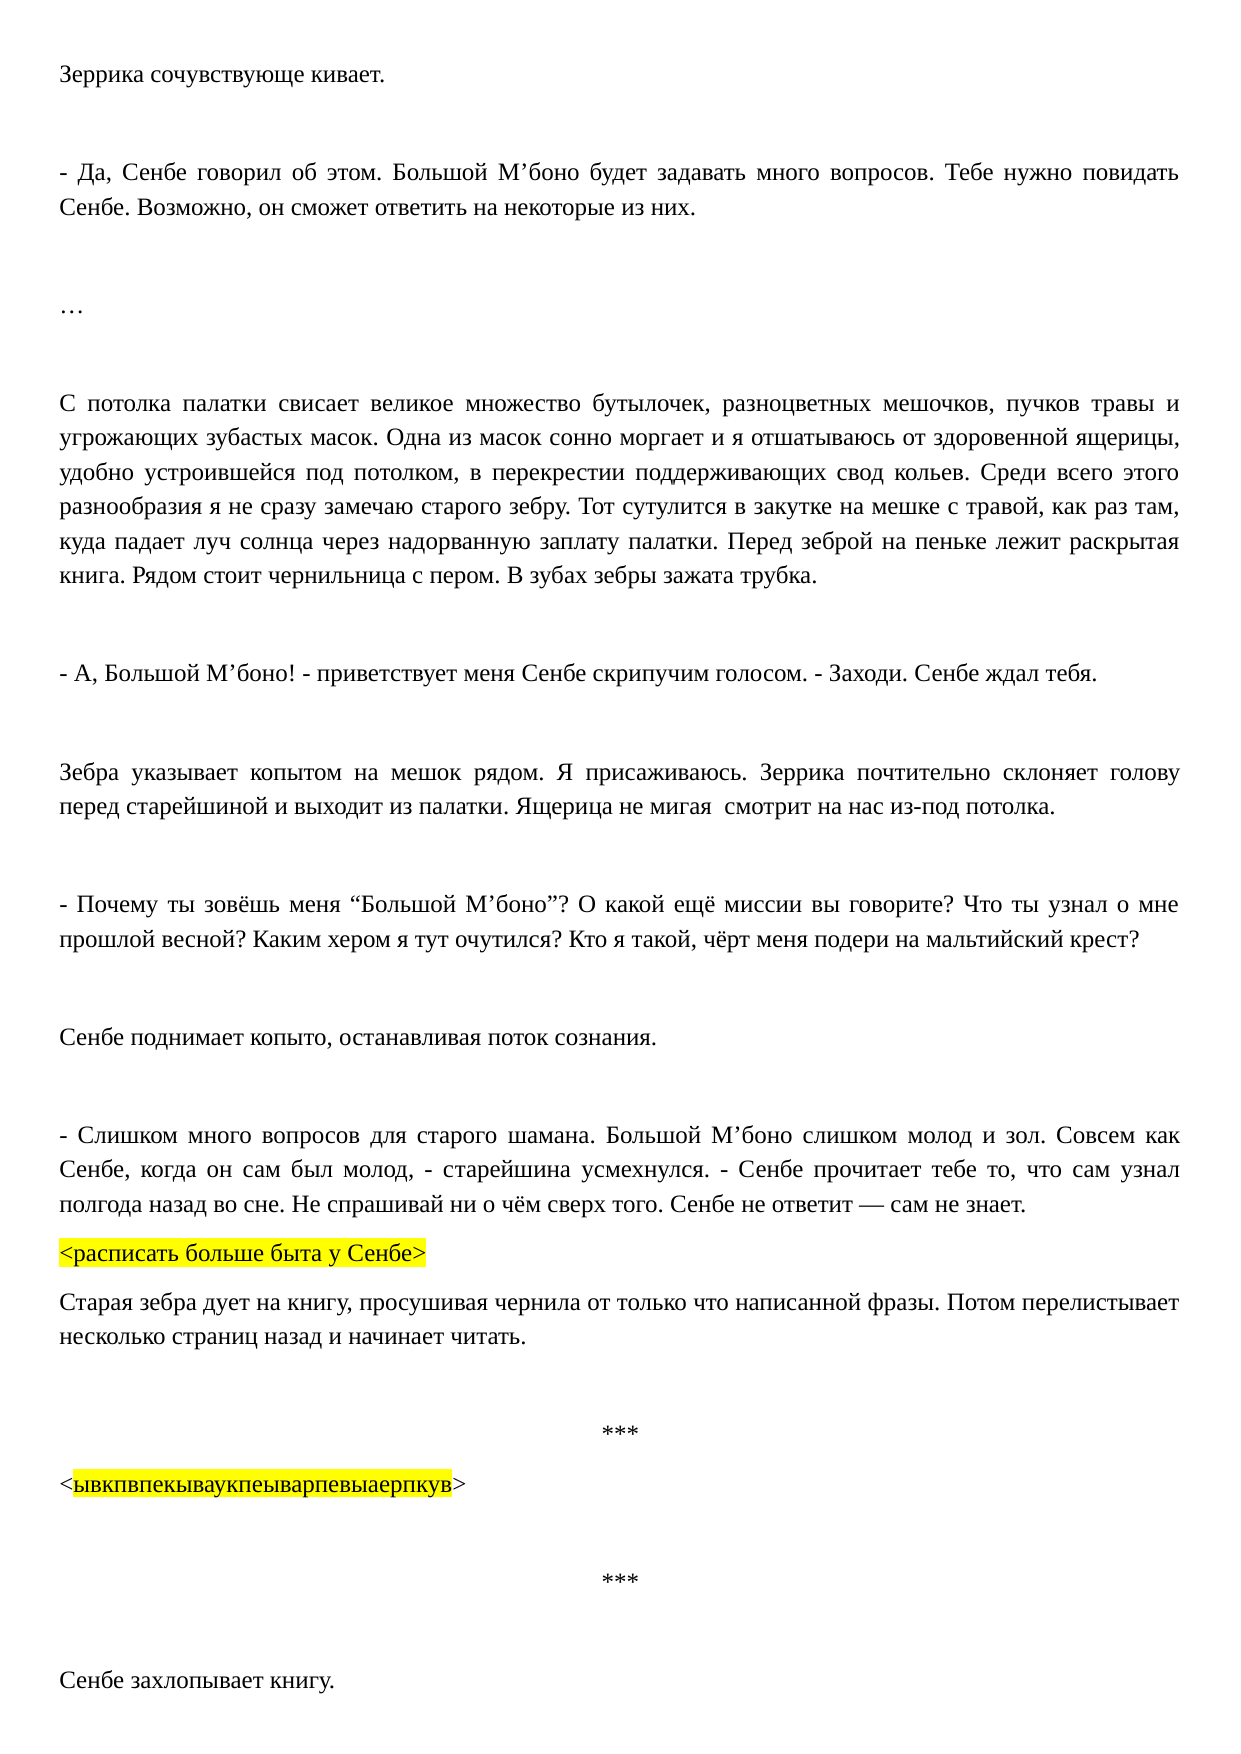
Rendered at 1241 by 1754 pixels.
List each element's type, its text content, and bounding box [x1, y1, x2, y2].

text Сенбе поднимает копыто, останавливая поток сознания. [59, 1022, 1181, 1051]
text Зебра указывает копытом на мешок рядом. Я присаживаюсь. Зеррика почтительно склоняет голову перед старейшиной и выходит из палатки. Ящерица не мигая смотрит на нас из-под потолка. [59, 757, 1181, 820]
text С потолка палатки свисает великое множество бутылочек, разноцветных мешочков, пучков травы и угрожающих зубастых масок. Одна из масок сонно моргает и я отшатываюсь от здоровенной ящерицы, удобно устроившейся под потолком, в перекрестии поддерживающих свод кольев. Среди всего этого разнообразия я не сразу замечаю старого зебру. Тот сутулится в закутке на мешке с травой, как раз там, куда падает луч солнца через надорванную заплату палатки. Перед зеброй на пеньке лежит раскрытая книга. Рядом стоит чернильница с пером. В зубах зебры зажата трубка. [59, 388, 1181, 589]
text *** [59, 1419, 1181, 1448]
text *** [59, 1567, 1181, 1596]
text … [59, 290, 1181, 318]
text <расписать больше быта у Сенбе> [59, 1238, 1181, 1267]
text <ывкпвпекываукпеыварпевыаерпкув> [59, 1469, 1181, 1497]
text Старая зебра дует на книгу, просушивая чернила от только что написанной фразы. Потом перелистывает несколько страниц назад и начинает читать. [59, 1287, 1181, 1350]
text - А, Большой М’боно! - приветствует меня Сенбе скрипучим голосом. - Заходи. Сенбе ждал тебя. [59, 658, 1181, 687]
text Зеррика сочувствующе кивает. [59, 59, 1181, 88]
text - Да, Сенбе говорил об этом. Большой М’боно будет задавать много вопросов. Тебе нужно повидать Сенбе. Возможно, он сможет ответить на некоторые из них. [59, 157, 1181, 220]
text - Слишком много вопросов для старого шамана. Большой М’боно слишком молод и зол. Совсем как Сенбе, когда он сам был молод, - старейшина усмехнулся. - Сенбе прочитает тебе то, что сам узнал полгода назад во сне. Не спрашивай ни о чём сверх того. Сенбе не ответит — сам не знает. [59, 1120, 1181, 1218]
text - Почему ты зовёшь меня “Большой М’боно”? О какой ещё миссии вы говорите? Что ты узнал о мне прошлой весной? Каким хером я тут очутился? Кто я такой, чёрт меня подери на мальтийский крест? [59, 889, 1181, 952]
text Сенбе захлопывает книгу. [59, 1665, 1181, 1694]
